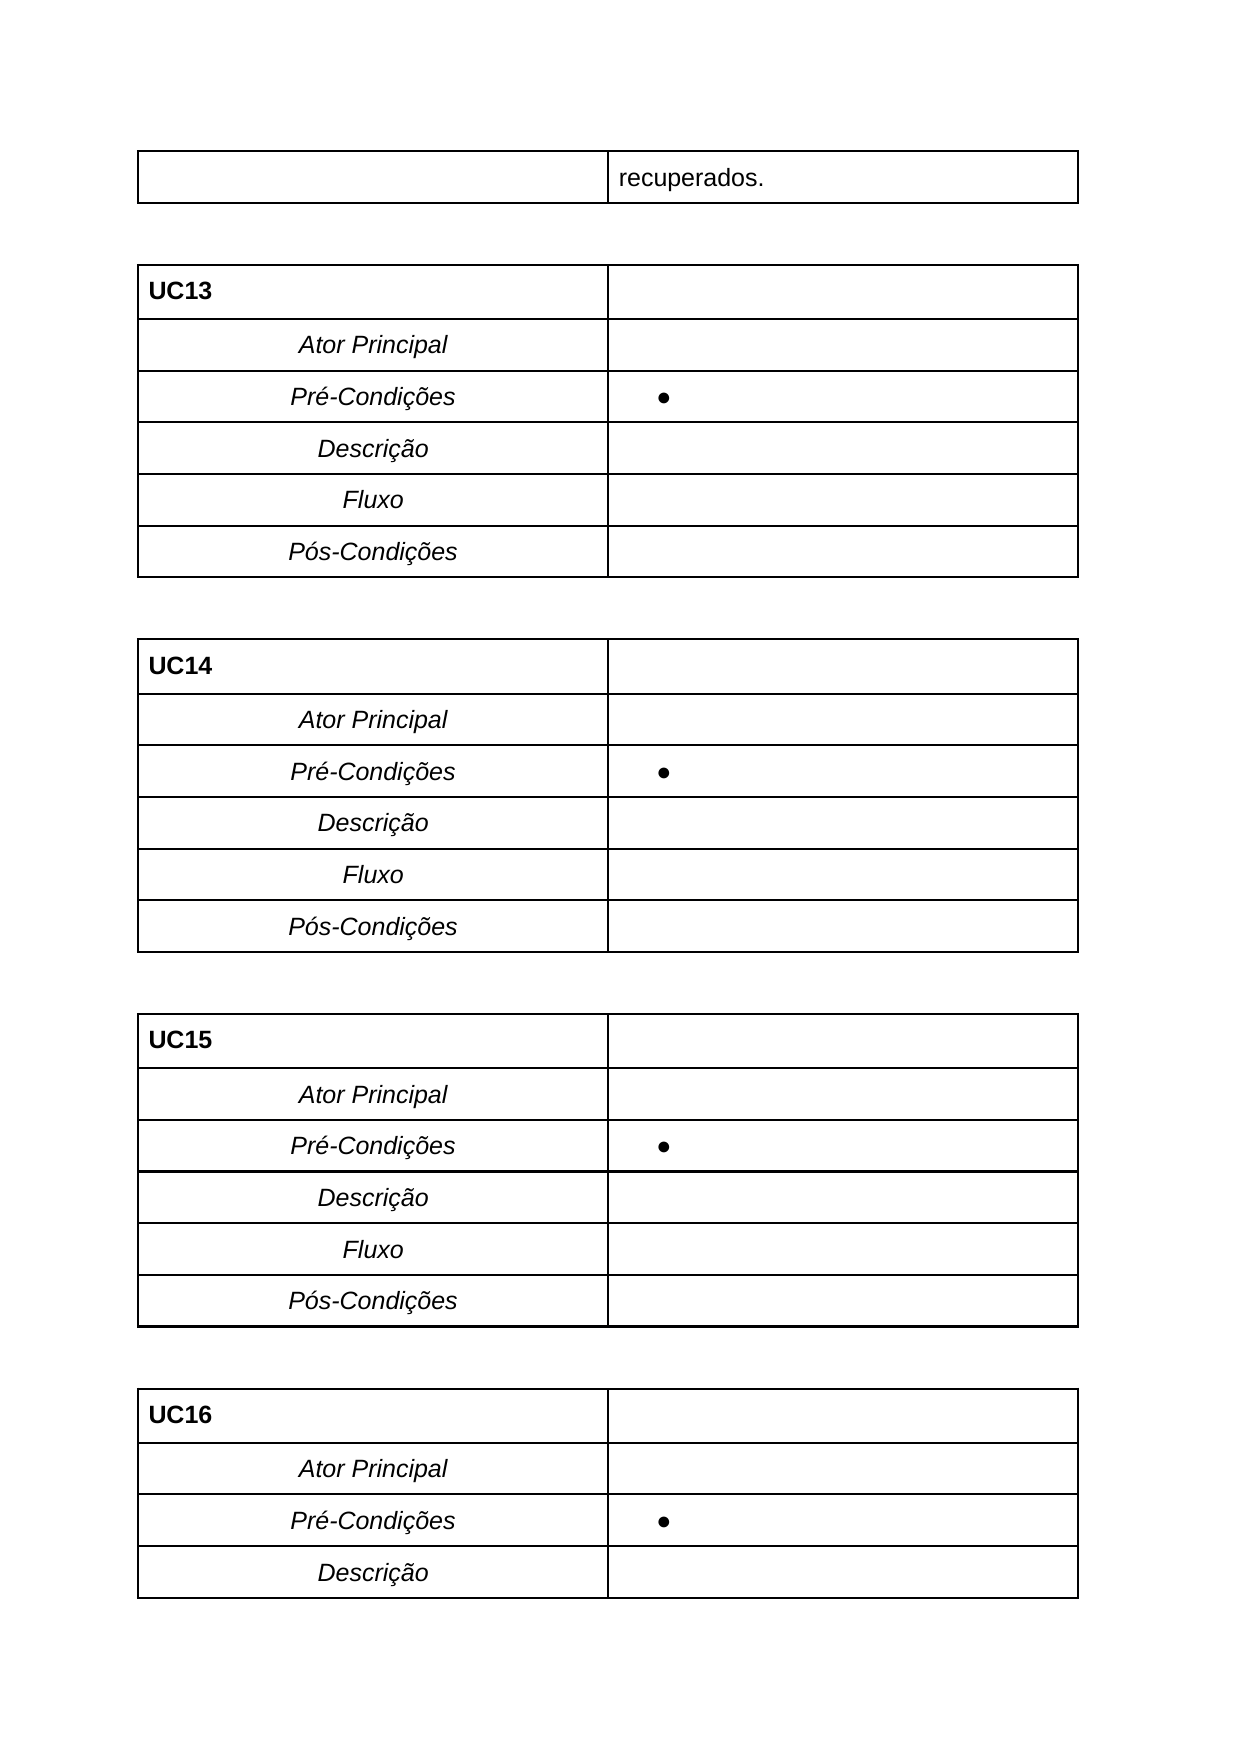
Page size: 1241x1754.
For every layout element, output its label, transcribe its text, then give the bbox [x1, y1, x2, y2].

table_header UC16 [139, 1390, 607, 1442]
table_cell [609, 1547, 1077, 1597]
table_cell [609, 1495, 1077, 1545]
table_cell Pós-Condições [139, 901, 607, 951]
table_cell [609, 850, 1077, 899]
table_cell [609, 1173, 1077, 1222]
table_cell [609, 1444, 1077, 1493]
table_header [609, 266, 1077, 318]
table_cell [609, 1069, 1077, 1119]
table_cell Ator Principal [139, 1069, 607, 1119]
table_cell [609, 423, 1077, 473]
table_cell [609, 1276, 1077, 1325]
table_cell [609, 320, 1077, 369]
table_cell recuperados. [609, 152, 1077, 202]
table_cell Ator Principal [139, 695, 607, 744]
table_cell [609, 1121, 1077, 1170]
table_header [609, 640, 1077, 692]
table_cell Pós-Condições [139, 1276, 607, 1325]
table_cell Descrição [139, 1547, 607, 1597]
table_cell Fluxo [139, 1224, 607, 1274]
table_header UC14 [139, 640, 607, 692]
table_cell [609, 746, 1077, 796]
table_cell Descrição [139, 423, 607, 473]
table_cell Pré-Condições [139, 746, 607, 796]
table_cell Ator Principal [139, 1444, 607, 1493]
table_header [609, 1390, 1077, 1442]
table_cell Fluxo [139, 850, 607, 899]
table_cell [609, 695, 1077, 744]
table_cell Pré-Condições [139, 1495, 607, 1545]
table_cell Pós-Condições [139, 527, 607, 576]
table_cell [609, 527, 1077, 576]
table_cell Descrição [139, 798, 607, 847]
table_cell [609, 475, 1077, 524]
table_cell [609, 798, 1077, 847]
table_cell Pré-Condições [139, 372, 607, 421]
table_cell Pré-Condições [139, 1121, 607, 1170]
table_cell Ator Principal [139, 320, 607, 369]
table_header UC15 [139, 1015, 607, 1067]
table_cell [609, 1224, 1077, 1274]
table_header [609, 1015, 1077, 1067]
table_cell [609, 901, 1077, 951]
table_header UC13 [139, 266, 607, 318]
table_cell [609, 372, 1077, 421]
table_cell [139, 152, 607, 202]
table_cell Fluxo [139, 475, 607, 524]
table_cell Descrição [139, 1173, 607, 1222]
